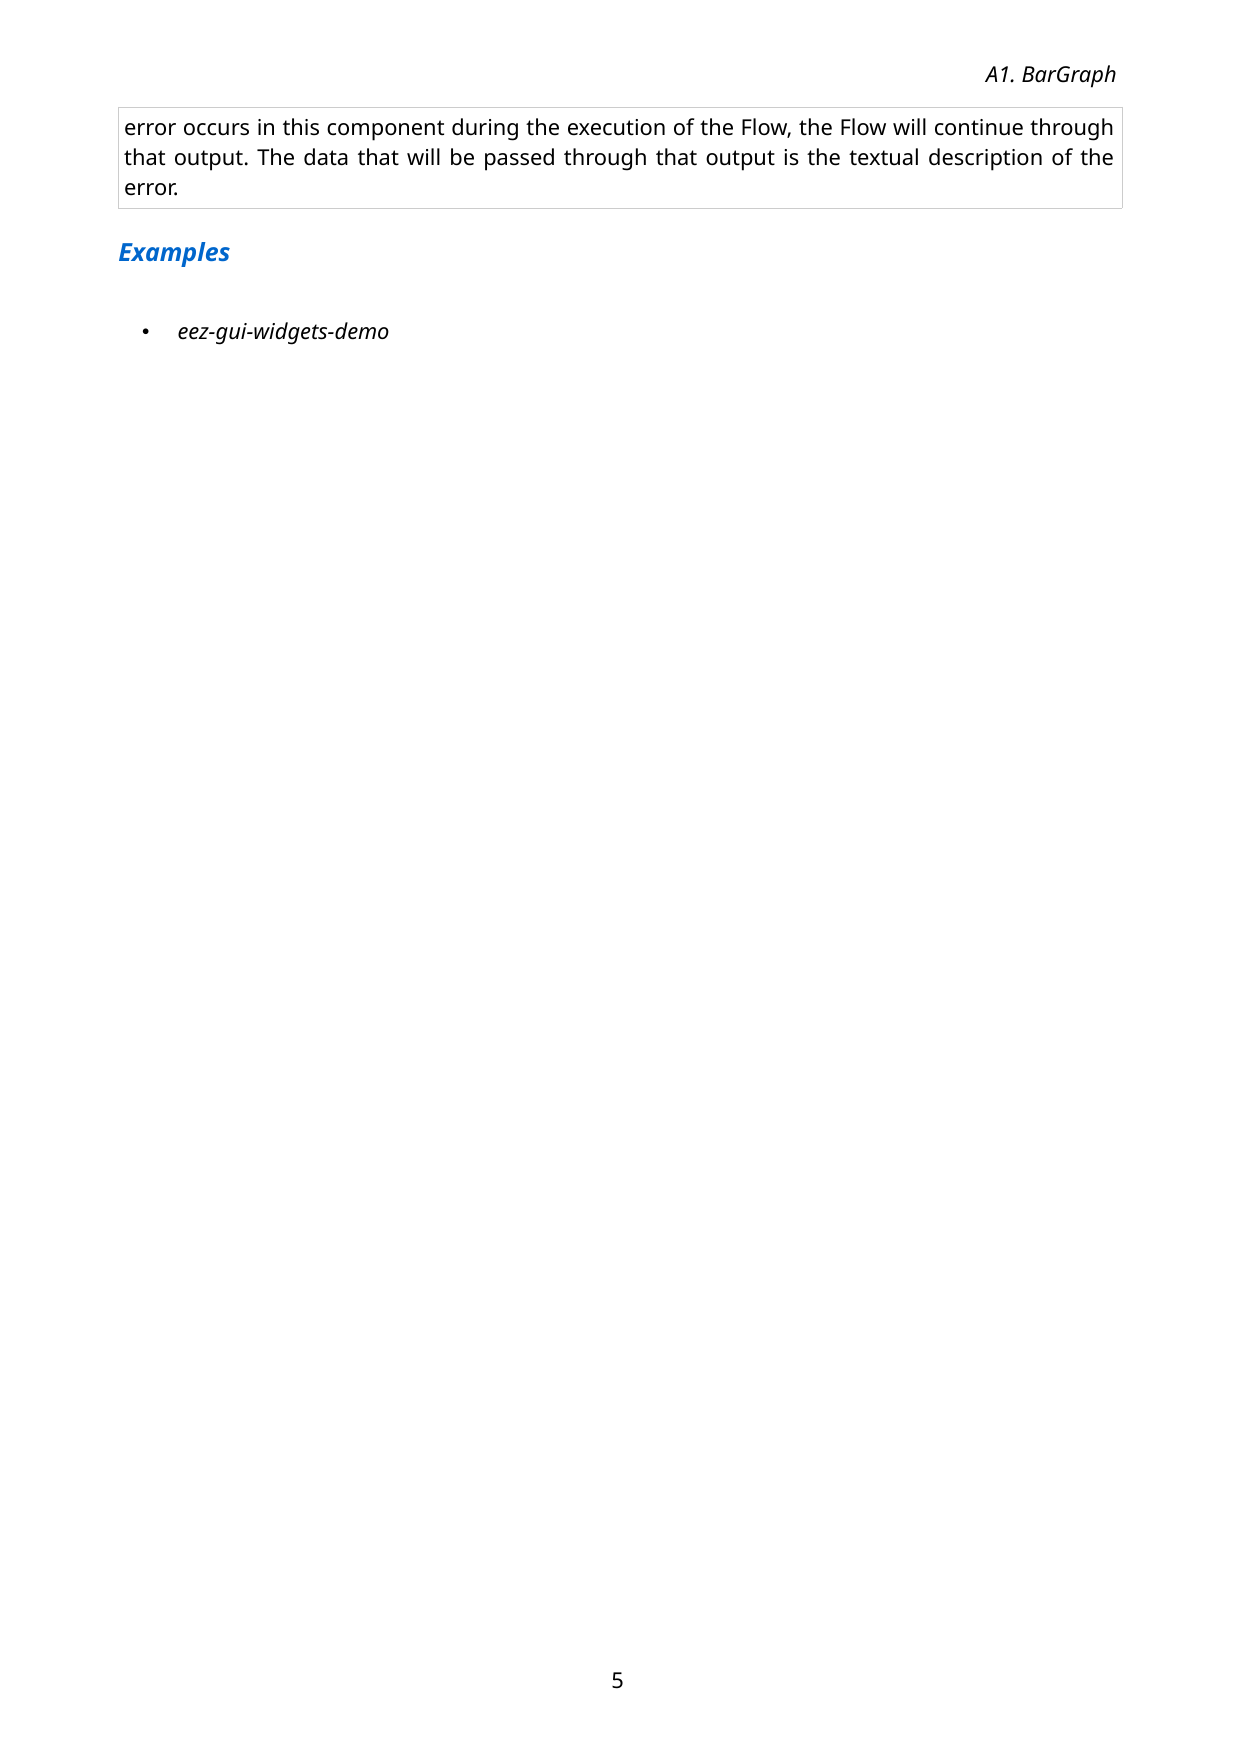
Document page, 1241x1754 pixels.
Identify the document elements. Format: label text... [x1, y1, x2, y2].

subtitle Examples [118, 234, 1122, 268]
list eez-gui-widgets-demo [142, 316, 1110, 346]
table_cell error occurs in this component during the execution of the Flow, the Flow will continue through that output. The data that will be passed through that output is the textual description of the error. [119, 108, 1122, 207]
